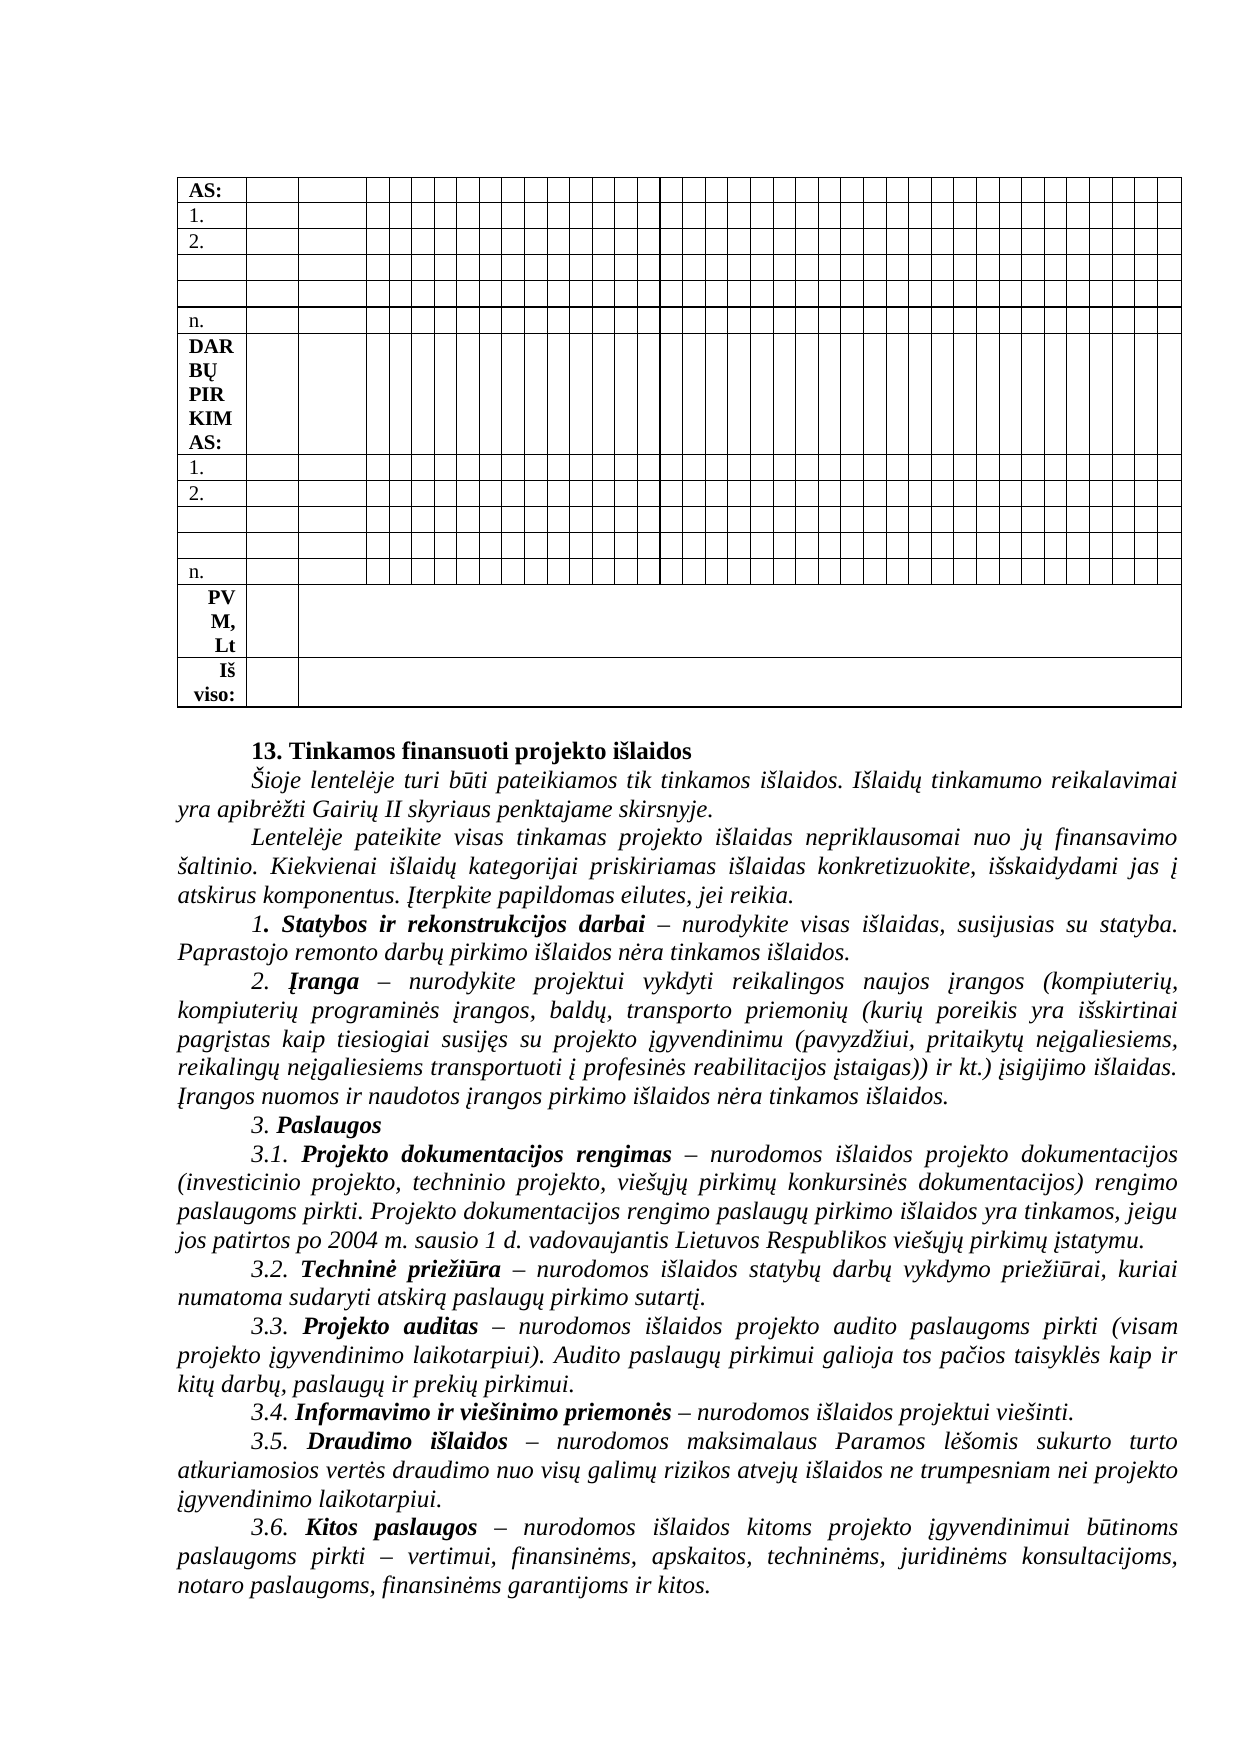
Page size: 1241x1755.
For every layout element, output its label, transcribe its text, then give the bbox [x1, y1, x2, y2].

table_cell 1. [178, 203, 246, 228]
table_cell [367, 203, 389, 228]
table_cell [932, 455, 953, 480]
table_cell [751, 178, 773, 202]
table_cell [1045, 255, 1066, 280]
table_cell [706, 178, 727, 202]
table_cell [367, 229, 389, 254]
table_cell [977, 229, 999, 254]
table_cell [502, 334, 524, 454]
table_cell [525, 308, 547, 332]
table_cell [661, 203, 682, 228]
table_cell n. [178, 559, 246, 584]
table_cell [299, 334, 366, 454]
table_cell [864, 229, 886, 254]
table_cell [570, 178, 592, 202]
table_cell [570, 481, 592, 506]
table_cell [593, 229, 614, 254]
table_cell [819, 507, 840, 532]
table_cell [864, 533, 886, 558]
table_cell [638, 308, 659, 332]
table_cell [683, 281, 705, 306]
table_cell [548, 334, 569, 454]
table_cell [1090, 481, 1112, 506]
table_cell [1090, 455, 1112, 480]
table_cell [502, 229, 524, 254]
table_cell [1090, 559, 1112, 584]
table_cell [299, 585, 1181, 657]
table_cell [299, 255, 366, 280]
table_cell [570, 559, 592, 584]
table_cell [1113, 507, 1134, 532]
table_cell [178, 281, 246, 306]
table_cell [247, 308, 298, 332]
table_cell [932, 533, 953, 558]
table_cell [774, 229, 795, 254]
table_cell [932, 481, 953, 506]
table_cell [615, 255, 637, 280]
table_cell [1000, 308, 1021, 332]
table_cell [977, 507, 999, 532]
table_cell [457, 203, 479, 228]
table_cell [661, 533, 682, 558]
table_cell [525, 533, 547, 558]
table_cell [525, 255, 547, 280]
table_cell [412, 507, 434, 532]
table_cell [457, 455, 479, 480]
table_cell [615, 334, 637, 454]
table_cell [412, 334, 434, 454]
table_cell [977, 559, 999, 584]
text 3. Paslaugos [177, 1110, 1181, 1139]
table_cell [954, 255, 976, 280]
table_cell [683, 255, 705, 280]
table_cell [1158, 559, 1181, 584]
table_cell [977, 533, 999, 558]
table_cell [751, 308, 773, 332]
table_cell [525, 481, 547, 506]
table_cell [412, 203, 434, 228]
table_cell [909, 308, 931, 332]
table_cell [548, 178, 569, 202]
table_cell [367, 481, 389, 506]
table_cell [909, 533, 931, 558]
table_cell [1135, 229, 1157, 254]
table_cell [593, 178, 614, 202]
table_cell [367, 281, 389, 306]
table_cell [638, 481, 659, 506]
text 13. Tinkamos finansuoti projekto išlaidos [177, 736, 1181, 765]
table_cell [457, 255, 479, 280]
table_cell [864, 507, 886, 532]
table_cell [819, 481, 840, 506]
table_cell DARBŲ PIRKIMAS: [178, 334, 246, 454]
table_cell [247, 178, 298, 202]
table_cell [548, 229, 569, 254]
table_cell [1158, 455, 1181, 480]
table_cell [638, 559, 659, 584]
table_cell [570, 507, 592, 532]
table_cell [932, 229, 953, 254]
table_cell [367, 507, 389, 532]
table_cell [774, 533, 795, 558]
table_cell [661, 455, 682, 480]
table_cell [435, 533, 456, 558]
table_cell [502, 455, 524, 480]
table_cell [706, 203, 727, 228]
table_cell [909, 203, 931, 228]
table_cell [570, 203, 592, 228]
table_cell [841, 203, 863, 228]
table_cell [615, 533, 637, 558]
table_cell [864, 203, 886, 228]
table_cell [299, 507, 366, 532]
table_cell [1000, 507, 1021, 532]
table_cell [548, 203, 569, 228]
table_cell [1000, 533, 1021, 558]
table_cell [954, 281, 976, 306]
table_cell [412, 559, 434, 584]
table_cell [1022, 455, 1044, 480]
table_cell [1000, 334, 1021, 454]
table_cell [728, 281, 750, 306]
table_cell [796, 507, 818, 532]
table_cell [841, 507, 863, 532]
table_cell [1067, 229, 1089, 254]
table_cell [1113, 308, 1134, 332]
table_cell [548, 559, 569, 584]
table_cell [841, 481, 863, 506]
table_cell [728, 255, 750, 280]
table_cell [593, 308, 614, 332]
table_cell [796, 281, 818, 306]
table_cell [954, 308, 976, 332]
table_cell [435, 334, 456, 454]
table_cell [841, 255, 863, 280]
table_cell [661, 281, 682, 306]
table_cell [1158, 308, 1181, 332]
table_cell [728, 481, 750, 506]
table_cell [887, 481, 908, 506]
table_cell [932, 507, 953, 532]
table_cell [390, 255, 411, 280]
table_cell [661, 334, 682, 454]
table_cell [977, 481, 999, 506]
table_cell [390, 455, 411, 480]
table_cell [706, 507, 727, 532]
table_cell [615, 229, 637, 254]
table_cell [615, 281, 637, 306]
table_cell [1113, 178, 1134, 202]
table_cell [819, 203, 840, 228]
table_cell [502, 559, 524, 584]
table_cell [841, 281, 863, 306]
table_cell [819, 178, 840, 202]
table_cell [548, 308, 569, 332]
table_cell [1045, 308, 1066, 332]
text 3.5. Draudimo išlaidos – nurodomos maksimalaus Paramos lėšomis sukurto turto atkuriamosios vertės draudimo nuo visų galimų rizikos atvejų išlaidos ne trumpesniam nei projekto įgyvendinimo laikotarpiui. [177, 1426, 1181, 1512]
table_cell [1135, 178, 1157, 202]
table_cell [525, 507, 547, 532]
table_cell [887, 507, 908, 532]
table_cell [1045, 533, 1066, 558]
table_cell [1135, 281, 1157, 306]
table_cell [299, 229, 366, 254]
table_cell [954, 178, 976, 202]
table_cell [593, 559, 614, 584]
table_cell [480, 255, 501, 280]
table_cell [932, 178, 953, 202]
table_cell [728, 559, 750, 584]
table_cell [909, 255, 931, 280]
table_cell [864, 308, 886, 332]
table_cell [525, 455, 547, 480]
table_cell [593, 281, 614, 306]
table_cell [1022, 308, 1044, 332]
table_cell [887, 255, 908, 280]
table_cell [819, 455, 840, 480]
table_cell [390, 229, 411, 254]
table_cell [819, 334, 840, 454]
table_cell [977, 178, 999, 202]
table_cell [1000, 559, 1021, 584]
table_cell [932, 308, 953, 332]
table_cell [1000, 203, 1021, 228]
table_cell [977, 281, 999, 306]
table_cell [819, 281, 840, 306]
table_cell [683, 308, 705, 332]
table_cell [615, 203, 637, 228]
table_cell [683, 203, 705, 228]
table_cell [247, 585, 298, 657]
table_cell [367, 559, 389, 584]
table_cell [570, 281, 592, 306]
table_cell [751, 255, 773, 280]
table_cell [841, 308, 863, 332]
table_cell [774, 507, 795, 532]
table_cell [796, 455, 818, 480]
table_cell [796, 533, 818, 558]
table_cell [1158, 334, 1181, 454]
table_cell [480, 229, 501, 254]
table_cell [887, 229, 908, 254]
table_cell [548, 281, 569, 306]
table_cell [1022, 533, 1044, 558]
table_cell [796, 203, 818, 228]
table_cell [1022, 229, 1044, 254]
table_cell [864, 255, 886, 280]
table_cell [1022, 559, 1044, 584]
table_cell [1022, 334, 1044, 454]
table_cell [1113, 203, 1134, 228]
table_cell [570, 334, 592, 454]
table_cell [367, 255, 389, 280]
text Šioje lentelėje turi būti pateikiamos tik tinkamos išlaidos. Išlaidų tinkamumo reikalavimai yra apibrėžti Gairių II skyriaus penktajame skirsnyje. [177, 765, 1181, 822]
table_cell [1000, 229, 1021, 254]
text 3.3. Projekto auditas – nurodomos išlaidos projekto audito paslaugoms pirkti (visam projekto įgyvendinimo laikotarpiui). Audito paslaugų pirkimui galioja tos pačios taisyklės kaip ir kitų darbų, paslaugų ir prekių pirkimui. [177, 1311, 1181, 1397]
table_cell [412, 255, 434, 280]
table_cell [796, 481, 818, 506]
table_cell [864, 559, 886, 584]
table_cell [841, 229, 863, 254]
table_cell [480, 507, 501, 532]
table_cell [390, 533, 411, 558]
table_cell [367, 308, 389, 332]
table_cell [570, 455, 592, 480]
table_cell [1000, 455, 1021, 480]
table_cell [480, 481, 501, 506]
table_cell [638, 533, 659, 558]
table_cell [1067, 507, 1089, 532]
table_cell [593, 455, 614, 480]
table_cell [728, 203, 750, 228]
table_cell [774, 334, 795, 454]
table_cell [638, 255, 659, 280]
table_cell [638, 507, 659, 532]
table_cell [1135, 481, 1157, 506]
table_cell [525, 559, 547, 584]
table_cell [367, 533, 389, 558]
table_cell [1000, 281, 1021, 306]
text Lentelėje pateikite visas tinkamas projekto išlaidas nepriklausomai nuo jų finansavimo šaltinio. Kiekvienai išlaidų kategorijai priskiriamas išlaidas konkretizuokite, išskaidydami jas į atskirus komponentus. Įterpkite papildomas eilutes, jei reikia. [177, 822, 1181, 909]
table_cell [751, 533, 773, 558]
table_cell [502, 481, 524, 506]
table_cell 2. [178, 481, 246, 506]
table_cell [728, 507, 750, 532]
table_cell [683, 229, 705, 254]
table_cell [1158, 507, 1181, 532]
table_cell [480, 334, 501, 454]
table_cell [570, 229, 592, 254]
table_cell [1067, 255, 1089, 280]
table_cell [1090, 507, 1112, 532]
table_cell [932, 203, 953, 228]
table_cell [774, 178, 795, 202]
table_cell [435, 455, 456, 480]
table_cell [593, 334, 614, 454]
table_cell [1113, 559, 1134, 584]
table_cell [525, 229, 547, 254]
table_cell [661, 481, 682, 506]
text 3.4. Informavimo ir viešinimo priemonės – nurodomos išlaidos projektui viešinti. [177, 1397, 1181, 1426]
table_cell 2. [178, 229, 246, 254]
table_cell [1022, 481, 1044, 506]
table_cell [1022, 203, 1044, 228]
table_cell [457, 533, 479, 558]
table_cell [977, 334, 999, 454]
table_cell [247, 481, 298, 506]
table_cell [299, 281, 366, 306]
table_cell [593, 481, 614, 506]
table_cell [247, 455, 298, 480]
table_cell [1135, 334, 1157, 454]
table_cell [1090, 255, 1112, 280]
table_cell [412, 178, 434, 202]
table_cell [525, 203, 547, 228]
table_cell [819, 533, 840, 558]
table_cell [435, 308, 456, 332]
table_cell [774, 281, 795, 306]
table_cell [977, 455, 999, 480]
table_cell [1135, 203, 1157, 228]
table_cell n. [178, 308, 246, 332]
table_cell [435, 203, 456, 228]
table_cell [796, 255, 818, 280]
table_cell [932, 255, 953, 280]
table_cell [706, 229, 727, 254]
table_cell [367, 334, 389, 454]
table_cell [548, 455, 569, 480]
table_cell 1. [178, 455, 246, 480]
table_cell [887, 178, 908, 202]
table_cell [1135, 507, 1157, 532]
table_cell [502, 178, 524, 202]
table_cell [1067, 334, 1089, 454]
table_cell [548, 481, 569, 506]
table_cell [1000, 255, 1021, 280]
table_cell [435, 559, 456, 584]
table_cell [247, 281, 298, 306]
text 3.2. Techninė priežiūra – nurodomos išlaidos statybų darbų vykdymo priežiūrai, kuriai numatoma sudaryti atskirą paslaugų pirkimo sutartį. [177, 1254, 1181, 1311]
table_cell [1067, 203, 1089, 228]
table_cell [706, 455, 727, 480]
text 3.6. Kitos paslaugos – nurodomos išlaidos kitoms projekto įgyvendinimui būtinoms paslaugoms pirkti – vertimui, finansinėms, apskaitos, techninėms, juridinėms konsultacijoms, notaro paslaugoms, finansinėms garantijoms ir kitos. [177, 1512, 1181, 1599]
table_cell [683, 178, 705, 202]
table_cell [178, 507, 246, 532]
table_cell [247, 255, 298, 280]
table_cell [728, 455, 750, 480]
table_cell [435, 507, 456, 532]
table_cell [1113, 229, 1134, 254]
table_cell [864, 178, 886, 202]
table_cell [299, 178, 366, 202]
table_cell [1000, 481, 1021, 506]
table_cell [435, 255, 456, 280]
table_cell [367, 178, 389, 202]
table_cell [774, 455, 795, 480]
table_cell PVM, Lt [178, 585, 246, 657]
table_cell [390, 481, 411, 506]
table_cell [1113, 255, 1134, 280]
table_cell [638, 229, 659, 254]
table_cell [819, 255, 840, 280]
table_cell [751, 229, 773, 254]
table_cell [457, 507, 479, 532]
table_cell AS: [178, 178, 246, 202]
table_cell [638, 334, 659, 454]
table_cell [525, 178, 547, 202]
table_cell [638, 178, 659, 202]
table_cell [841, 178, 863, 202]
table_cell [909, 455, 931, 480]
table_cell [774, 308, 795, 332]
table_cell [299, 308, 366, 332]
table_cell [593, 255, 614, 280]
table_cell [683, 507, 705, 532]
table_cell [841, 334, 863, 454]
table_cell [751, 481, 773, 506]
table_cell [457, 334, 479, 454]
table_cell [932, 281, 953, 306]
table_cell [1135, 255, 1157, 280]
table_cell [887, 203, 908, 228]
table_cell [615, 308, 637, 332]
table_cell [638, 203, 659, 228]
table_cell [502, 203, 524, 228]
table_cell [954, 533, 976, 558]
table_cell [412, 281, 434, 306]
table_cell [728, 178, 750, 202]
table_cell [909, 334, 931, 454]
table_cell [887, 308, 908, 332]
table_cell [390, 507, 411, 532]
table_cell [954, 334, 976, 454]
table_cell [593, 533, 614, 558]
table_cell [774, 255, 795, 280]
table_cell [299, 533, 366, 558]
table_cell [412, 229, 434, 254]
table_cell [615, 481, 637, 506]
table_cell [728, 533, 750, 558]
table_cell [683, 533, 705, 558]
table_cell [1135, 559, 1157, 584]
table_cell [480, 203, 501, 228]
table_cell [502, 533, 524, 558]
table_cell [247, 507, 298, 532]
table_cell [887, 281, 908, 306]
table_cell [1045, 229, 1066, 254]
table_cell [706, 559, 727, 584]
table_cell [683, 559, 705, 584]
table_cell [593, 507, 614, 532]
table_cell [1067, 455, 1089, 480]
table_cell [661, 559, 682, 584]
table_cell [796, 334, 818, 454]
table_cell [548, 507, 569, 532]
table_cell [706, 334, 727, 454]
table_cell [864, 455, 886, 480]
table_cell [390, 281, 411, 306]
table_cell [1022, 255, 1044, 280]
table_cell [661, 308, 682, 332]
table_cell [796, 229, 818, 254]
table_cell [480, 533, 501, 558]
table_cell [1067, 308, 1089, 332]
table_cell [480, 308, 501, 332]
table_cell [615, 455, 637, 480]
table_cell [457, 481, 479, 506]
table_cell [706, 255, 727, 280]
table_cell [412, 308, 434, 332]
table_cell [864, 334, 886, 454]
table_cell [525, 281, 547, 306]
table_cell [706, 481, 727, 506]
table_cell [570, 308, 592, 332]
table_cell [841, 533, 863, 558]
table_cell [796, 559, 818, 584]
table_cell [751, 559, 773, 584]
table_cell [435, 481, 456, 506]
table_cell [977, 308, 999, 332]
table_cell [1022, 507, 1044, 532]
table_cell [615, 178, 637, 202]
table_cell [615, 507, 637, 532]
table_cell [615, 559, 637, 584]
table_cell [178, 533, 246, 558]
table_cell [1113, 481, 1134, 506]
table_cell [435, 178, 456, 202]
table_cell [390, 559, 411, 584]
table_cell [1135, 455, 1157, 480]
table_cell [954, 455, 976, 480]
table_cell [954, 229, 976, 254]
table_cell [1090, 308, 1112, 332]
table_cell Iš viso: [178, 658, 246, 706]
table_cell [299, 203, 366, 228]
table_cell [390, 308, 411, 332]
table_cell [247, 559, 298, 584]
table_cell [661, 507, 682, 532]
table_cell [909, 507, 931, 532]
table_cell [1022, 281, 1044, 306]
table_cell [954, 203, 976, 228]
table_cell [706, 308, 727, 332]
table_cell [683, 455, 705, 480]
table_cell [299, 658, 1181, 706]
table_cell [661, 255, 682, 280]
table_cell [247, 658, 298, 706]
table_cell [1045, 481, 1066, 506]
table_cell [796, 178, 818, 202]
table_cell [864, 481, 886, 506]
table_cell [412, 533, 434, 558]
table_cell [751, 334, 773, 454]
table_cell [367, 455, 389, 480]
table_cell [1113, 533, 1134, 558]
table_cell [480, 281, 501, 306]
table_cell [1113, 281, 1134, 306]
table_cell [1067, 281, 1089, 306]
table_cell [502, 308, 524, 332]
table_cell [1158, 178, 1181, 202]
table_cell [638, 281, 659, 306]
table_cell [299, 559, 366, 584]
table_cell [247, 334, 298, 454]
table_cell [1158, 281, 1181, 306]
table_cell [1113, 455, 1134, 480]
table_cell [954, 559, 976, 584]
table_cell [683, 334, 705, 454]
table_cell [412, 455, 434, 480]
table_cell [457, 178, 479, 202]
table_cell [548, 255, 569, 280]
table_cell [1158, 533, 1181, 558]
table_cell [1000, 178, 1021, 202]
table_cell [390, 178, 411, 202]
table_cell [178, 255, 246, 280]
table_cell [457, 559, 479, 584]
table_cell [1045, 559, 1066, 584]
table_cell [977, 255, 999, 280]
table_cell [638, 455, 659, 480]
table_cell [1045, 281, 1066, 306]
table_cell [1045, 507, 1066, 532]
table_cell [774, 559, 795, 584]
table_cell [774, 481, 795, 506]
table_cell [247, 229, 298, 254]
table_cell [887, 559, 908, 584]
table_cell [1135, 533, 1157, 558]
table_cell [1158, 229, 1181, 254]
table_cell [864, 281, 886, 306]
table_cell [751, 455, 773, 480]
table_cell [502, 507, 524, 532]
table_cell [1045, 334, 1066, 454]
table_cell [1135, 308, 1157, 332]
table_cell [435, 229, 456, 254]
table_cell [887, 455, 908, 480]
table_cell [570, 255, 592, 280]
table_cell [457, 281, 479, 306]
table_cell [1090, 203, 1112, 228]
table_cell [954, 507, 976, 532]
text 3.1. Projekto dokumentacijos rengimas – nurodomos išlaidos projekto dokumentacijos (investicinio projekto, techninio projekto, viešųjų pirkimų konkursinės dokumentacijos) rengimo paslaugoms pirkti. Projekto dokumentacijos rengimo paslaugų pirkimo išlaidos yra tinkamos, jeigu jos patirtos po 2004 m. sausio 1 d. vadovaujantis Lietuvos Respublikos viešųjų pirkimų įstatymu. [177, 1139, 1181, 1254]
table_cell [548, 533, 569, 558]
table_cell [570, 533, 592, 558]
table_cell [1067, 559, 1089, 584]
table_cell [1022, 178, 1044, 202]
table_cell [728, 334, 750, 454]
table_cell [932, 559, 953, 584]
table_cell [819, 559, 840, 584]
table_cell [1045, 178, 1066, 202]
table_cell [502, 255, 524, 280]
table_cell [412, 481, 434, 506]
table_cell [1158, 255, 1181, 280]
table_cell [1113, 334, 1134, 454]
table_cell [932, 334, 953, 454]
table_cell [390, 203, 411, 228]
table_cell [909, 559, 931, 584]
table_cell [1067, 481, 1089, 506]
table_cell [796, 308, 818, 332]
table_cell [1067, 178, 1089, 202]
text 2. Įranga – nurodykite projektui vykdyti reikalingos naujos įrangos (kompiuterių, kompiuterių programinės įrangos, baldų, transporto priemonių (kurių poreikis yra išskirtinai pagrįstas kaip tiesiogiai susijęs su projekto įgyvendinimu (pavyzdžiui, pritaikytų neįgaliesiems, reikalingų neįgaliesiems transportuoti į profesinės reabilitacijos įstaigas)) ir kt.) įsigijimo išlaidas. Įrangos nuomos ir naudotos įrangos pirkimo išlaidos nėra tinkamos išlaidos. [177, 966, 1181, 1110]
table_cell [751, 507, 773, 532]
table_cell [774, 203, 795, 228]
table_cell [909, 229, 931, 254]
table_cell [887, 334, 908, 454]
table_cell [909, 281, 931, 306]
table_cell [1045, 455, 1066, 480]
table_cell [706, 533, 727, 558]
table_cell [457, 229, 479, 254]
table_cell [1045, 203, 1066, 228]
table_cell [299, 455, 366, 480]
table_cell [841, 559, 863, 584]
table_cell [502, 281, 524, 306]
table_cell [841, 455, 863, 480]
table_cell [1090, 178, 1112, 202]
table_cell [1090, 229, 1112, 254]
table_cell [390, 334, 411, 454]
table_cell [1158, 203, 1181, 228]
table_cell [299, 481, 366, 506]
table_cell [909, 178, 931, 202]
table_cell [247, 533, 298, 558]
table_cell [683, 481, 705, 506]
table_cell [1067, 533, 1089, 558]
table_cell [909, 481, 931, 506]
table_cell [661, 229, 682, 254]
table_cell [480, 559, 501, 584]
table_cell [751, 281, 773, 306]
table_cell [480, 178, 501, 202]
table_cell [728, 229, 750, 254]
text 1. Statybos ir rekonstrukcijos darbai – nurodykite visas išlaidas, susijusias su statyba. Paprastojo remonto darbų pirkimo išlaidos nėra tinkamos išlaidos. [177, 909, 1181, 966]
table_cell [457, 308, 479, 332]
table_cell [480, 455, 501, 480]
table_cell [525, 334, 547, 454]
table_cell [819, 308, 840, 332]
table_cell [819, 229, 840, 254]
table_cell [887, 533, 908, 558]
table_cell [593, 203, 614, 228]
table_cell [1158, 481, 1181, 506]
table_cell [706, 281, 727, 306]
table_cell [751, 203, 773, 228]
table_cell [954, 481, 976, 506]
table_cell [661, 178, 682, 202]
table_cell [1090, 334, 1112, 454]
table_cell [728, 308, 750, 332]
table_cell [1090, 533, 1112, 558]
table_cell [247, 203, 298, 228]
table_cell [435, 281, 456, 306]
table_cell [1090, 281, 1112, 306]
table_cell [977, 203, 999, 228]
